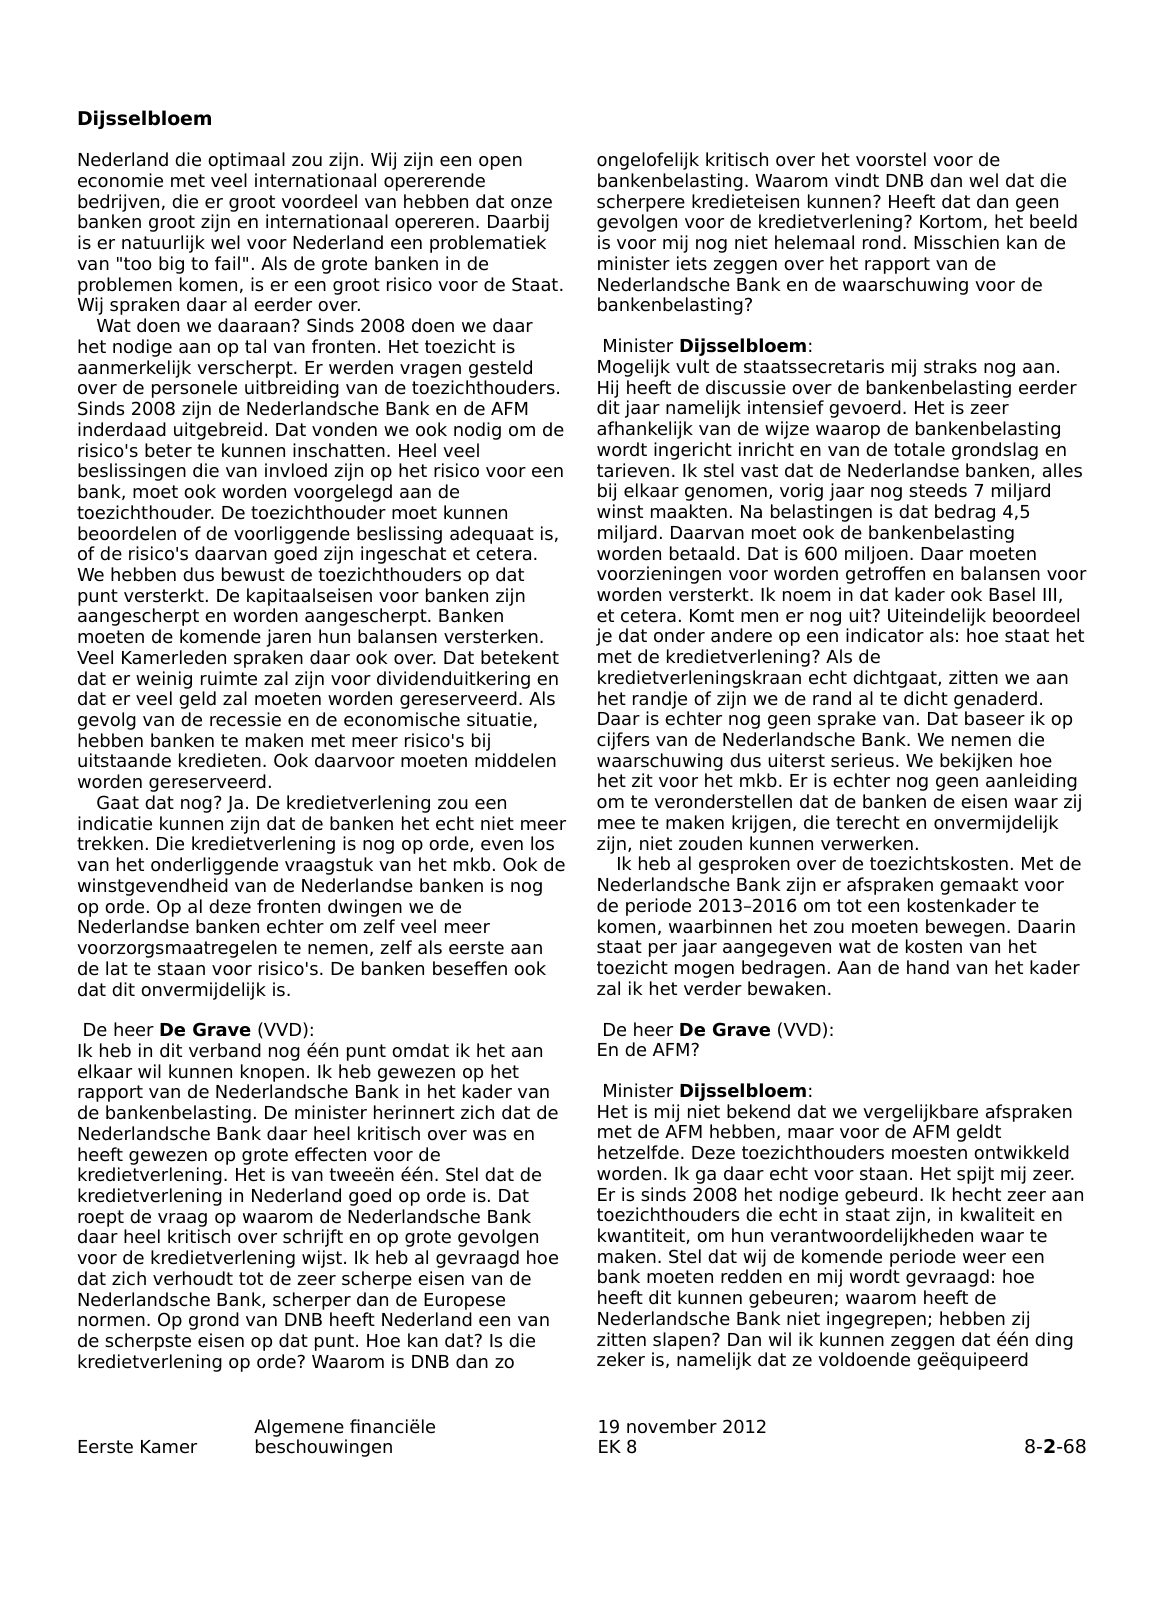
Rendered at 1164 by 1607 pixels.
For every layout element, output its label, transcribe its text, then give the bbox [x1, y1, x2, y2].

text De heer De Grave (VVD): [77, 1020, 567, 1041]
text Nederland die optimaal zou zijn. Wij zijn een open economie met veel internationaal opererende bedrijven, die er groot voordeel van hebben dat onze banken groot zijn en internationaal opereren. Daarbij is er natuurlijk wel voor Nederland een problematiek van "too big to fail". Als de grote banken in de problemen komen, is er een groot risico voor de Staat. Wij spraken daar al eerder over. [77, 150, 567, 316]
text Minister Dijsselbloem: [596, 1081, 1087, 1102]
text Ik heb in dit verband nog één punt omdat ik het aan elkaar wil kunnen knopen. Ik heb gewezen op het rapport van de Nederlandsche Bank in het kader van de bankenbelasting. De minister herinnert zich dat de Nederlandsche Bank daar heel kritisch over was en heeft gewezen op grote effecten voor de kredietverlening. Het is van tweeën één. Stel dat de kredietverlening in Nederland goed op orde is. Dat roept de vraag op waarom de Nederlandsche Bank daar heel kritisch over schrijft en op grote gevolgen voor de kredietverlening wijst. Ik heb al gevraagd hoe dat zich verhoudt tot de zeer scherpe eisen van de Nederlandsche Bank, scherper dan de Europese normen. Op grond van DNB heeft Nederland een van de scherpste eisen op dat punt. Hoe kan dat? Is die kredietverlening op orde? Waarom is DNB dan zo [77, 1041, 567, 1372]
text Ik heb al gesproken over de toezichtskosten. Met de Nederlandsche Bank zijn er afspraken gemaakt voor de periode 2013–2016 om tot een kostenkader te komen, waarbinnen het zou moeten bewegen. Daarin staat per jaar aangegeven wat de kosten van het toezicht mogen bedragen. Aan de hand van het kader zal ik het verder bewaken. [596, 854, 1087, 999]
text Minister Dijsselbloem: [596, 336, 1087, 357]
text ongelofelijk kritisch over het voorstel voor de bankenbelasting. Waarom vindt DNB dan wel dat die scherpere kredieteisen kunnen? Heeft dat dan geen gevolgen voor de kredietverlening? Kortom, het beeld is voor mij nog niet helemaal rond. Misschien kan de minister iets zeggen over het rapport van de Nederlandsche Bank en de waarschuwing voor de bankenbelasting? [596, 150, 1087, 316]
text Gaat dat nog? Ja. De kredietverlening zou een indicatie kunnen zijn dat de banken het echt niet meer trekken. Die kredietverlening is nog op orde, even los van het onderliggende vraagstuk van het mkb. Ook de winstgevendheid van de Nederlandse banken is nog op orde. Op al deze fronten dwingen we de Nederlandse banken echter om zelf veel meer voorzorgsmaatregelen te nemen, zelf als eerste aan de lat te staan voor risico's. De banken beseffen ook dat dit onvermijdelijk is. [77, 793, 567, 1000]
text De heer De Grave (VVD): [596, 1019, 1087, 1040]
text Het is mij niet bekend dat we vergelijkbare afspraken met de AFM hebben, maar voor de AFM geldt hetzelfde. Deze toezichthouders moesten ontwikkeld worden. Ik ga daar echt voor staan. Het spijt mij zeer. Er is sinds 2008 het nodige gebeurd. Ik hecht zeer aan toezichthouders die echt in staat zijn, in kwaliteit en kwantiteit, om hun verantwoordelijkheden waar te maken. Stel dat wij de komende periode weer een bank moeten redden en mij wordt gevraagd: hoe heeft dit kunnen gebeuren; waarom heeft de Nederlandsche Bank niet ingegrepen; hebben zij zitten slapen? Dan wil ik kunnen zeggen dat één ding zeker is, namelijk dat ze voldoende geëquipeerd [596, 1102, 1087, 1371]
text En de AFM? [596, 1040, 1087, 1061]
text Wat doen we daaraan? Sinds 2008 doen we daar het nodige aan op tal van fronten. Het toezicht is aanmerkelijk verscherpt. Er werden vragen gesteld over de personele uitbreiding van de toezichthouders. Sinds 2008 zijn de Nederlandsche Bank en de AFM inderdaad uitgebreid. Dat vonden we ook nodig om de risico's beter te kunnen inschatten. Heel veel beslissingen die van invloed zijn op het risico voor een bank, moet ook worden voorgelegd aan de toezichthouder. De toezichthouder moet kunnen beoordelen of de voorliggende beslissing adequaat is, of de risico's daarvan goed zijn ingeschat et cetera. We hebben dus bewust de toezichthouders op dat punt versterkt. De kapitaalseisen voor banken zijn aangescherpt en worden aangescherpt. Banken moeten de komende jaren hun balansen versterken. Veel Kamerleden spraken daar ook over. Dat betekent dat er weinig ruimte zal zijn voor dividenduitkering en dat er veel geld zal moeten worden gereserveerd. Als gevolg van de recessie en de economische situatie, hebben banken te maken met meer risico's bij uitstaande kredieten. Ook daarvoor moeten middelen worden gereserveerd. [77, 316, 567, 793]
text Mogelijk vult de staatssecretaris mij straks nog aan. Hij heeft de discussie over de bankenbelasting eerder dit jaar namelijk intensief gevoerd. Het is zeer afhankelijk van de wijze waarop de bankenbelasting wordt ingericht inricht en van de totale grondslag en tarieven. Ik stel vast dat de Nederlandse banken, alles bij elkaar genomen, vorig jaar nog steeds 7 miljard winst maakten. Na belastingen is dat bedrag 4,5 miljard. Daarvan moet ook de bankenbelasting worden betaald. Dat is 600 miljoen. Daar moeten voorzieningen voor worden getroffen en balansen voor worden versterkt. Ik noem in dat kader ook Basel III, et cetera. Komt men er nog uit? Uiteindelijk beoordeel je dat onder andere op een indicator als: hoe staat het met de kredietverlening? Als de kredietverleningskraan echt dichtgaat, zitten we aan het randje of zijn we de rand al te dicht genaderd. Daar is echter nog geen sprake van. Dat baseer ik op cijfers van de Nederlandsche Bank. We nemen die waarschuwing dus uiterst serieus. We bekijken hoe het zit voor het mkb. Er is echter nog geen aanleiding om te veronderstellen dat de banken de eisen waar zij mee te maken krijgen, die terecht en onvermijdelijk zijn, niet zouden kunnen verwerken. [596, 357, 1087, 854]
